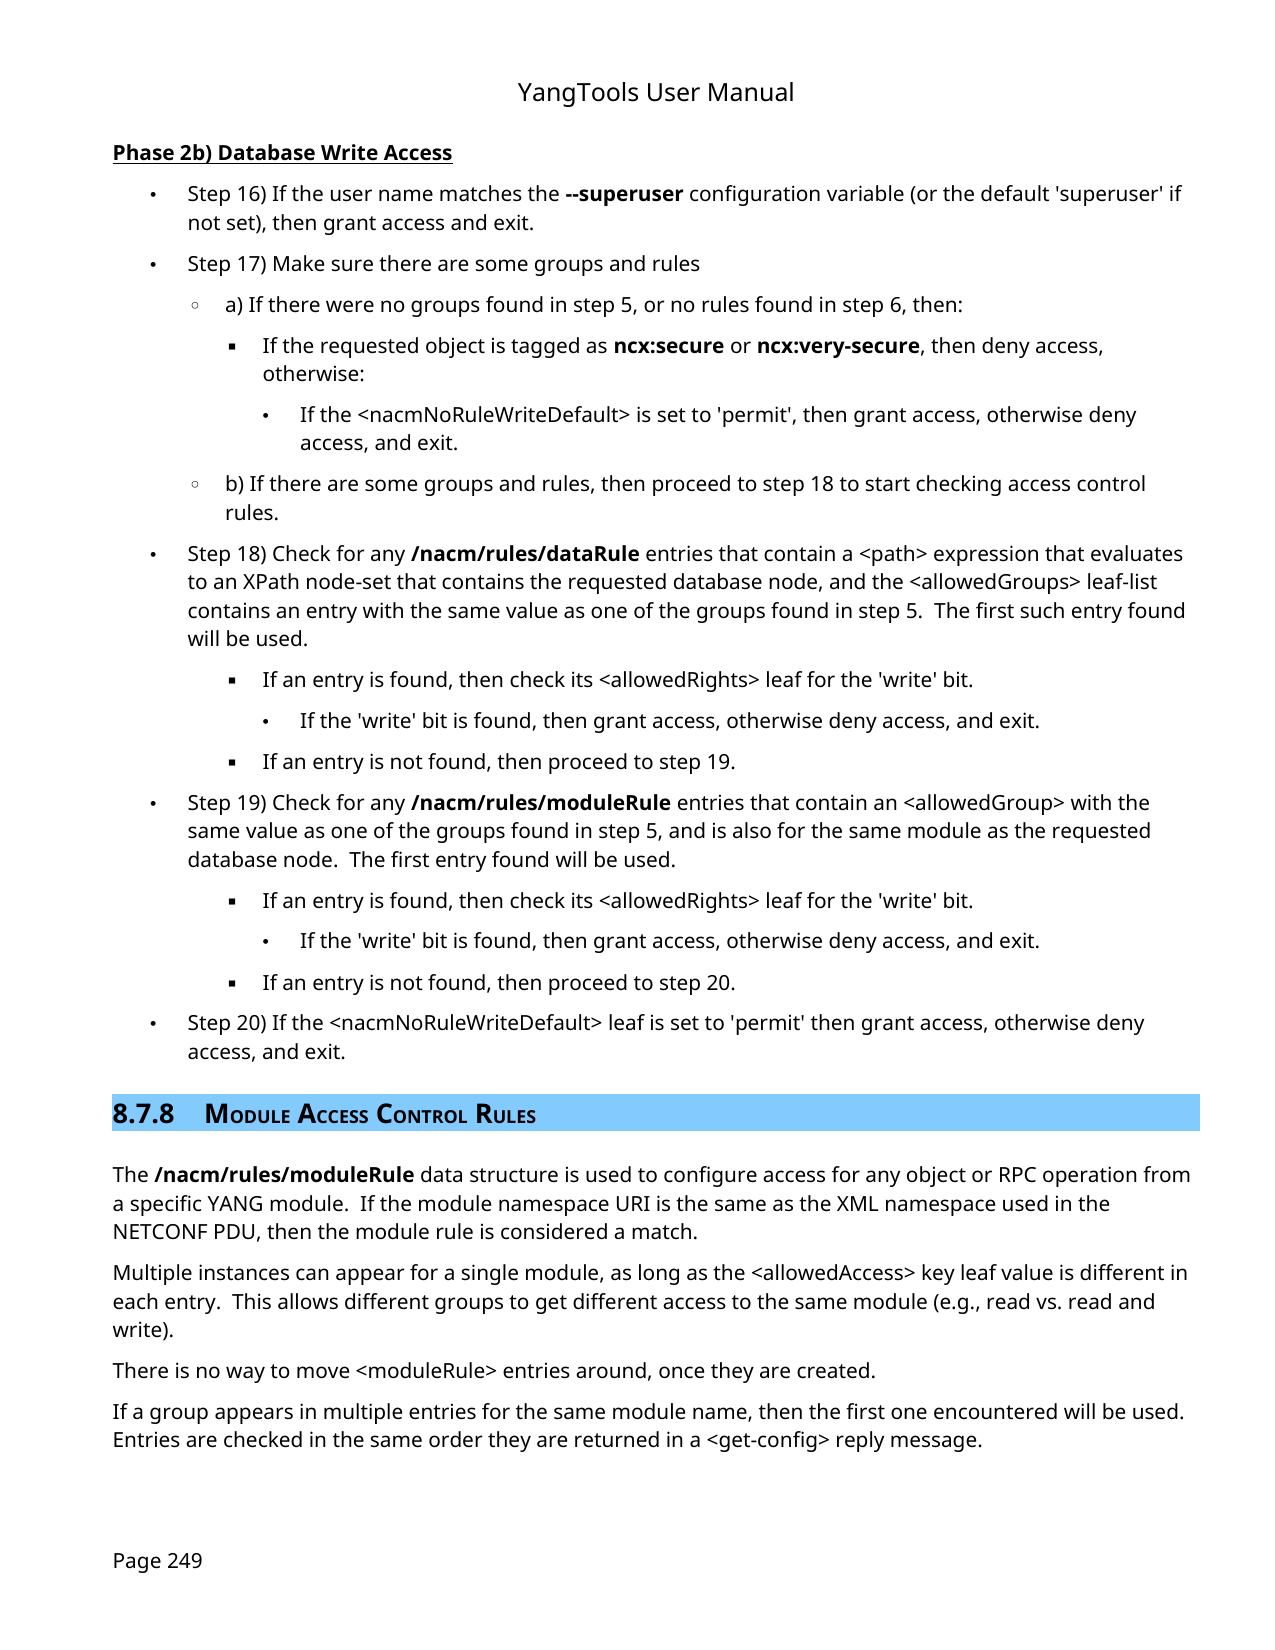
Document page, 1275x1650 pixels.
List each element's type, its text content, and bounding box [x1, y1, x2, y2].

list Step 18) Check for any /nacm/rules/dataRule entries that contain a <path> expression that evaluates to an XPath node-set that contains the requested database node, and the <allowedGroups> leaf-list contains an entry with the same value as one of the groups found in step 5. The first such entry found will be used. [150, 539, 1200, 653]
list If the 'write' bit is found, then grant access, otherwise deny access, and exit. [262, 927, 1200, 955]
text If a group appears in multiple entries for the same module name, then the first one encountered will be used. Entries are checked in the same order they are returned in a <get-config> reply message. [112, 1397, 1200, 1454]
list If the requested object is tagged as ncx:secure or ncx:very-secure, then deny access, otherwise: [225, 331, 1200, 388]
list Step 19) Check for any /nacm/rules/moduleRule entries that contain an <allowedGroup> with the same value as one of the groups found in step 5, and is also for the same module as the requested database node. The first entry found will be used. [150, 788, 1200, 873]
list If an entry is found, then check its <allowedRights> leaf for the 'write' bit. [225, 886, 1200, 914]
text Phase 2b) Database Write Access [112, 138, 1200, 167]
list Step 16) If the user name matches the --superuser configuration variable (or the default 'superuser' if not set), then grant access and exit. [150, 179, 1200, 236]
list Step 17) Make sure there are some groups and rules [150, 249, 1200, 277]
list Step 20) If the <nacmNoRuleWriteDefault> leaf is set to 'permit' then grant access, otherwise deny access, and exit. [150, 1008, 1200, 1065]
text The /nacm/rules/moduleRule data structure is used to configure access for any object or RPC operation from a specific YANG module. If the module namespace URI is the same as the XML namespace used in the NETCONF PDU, then the module rule is considered a match. [112, 1161, 1200, 1246]
list If the <nacmNoRuleWriteDefault> is set to 'permit', then grant access, otherwise deny access, and exit. [262, 400, 1200, 457]
text Multiple instances can appear for a single module, as long as the <allowedAccess> key leaf value is different in each entry. This allows different groups to get different access to the same module (e.g., read vs. read and write). [112, 1258, 1200, 1344]
list If an entry is found, then check its <allowedRights> leaf for the 'write' bit. [225, 665, 1200, 693]
list a) If there were no groups found in step 5, or no rules found in step 6, then: [187, 290, 1200, 318]
list b) If there are some groups and rules, then proceed to step 18 to start checking access control rules. [187, 469, 1200, 526]
list If an entry is not found, then proceed to step 20. [225, 968, 1200, 996]
list If the 'write' bit is found, then grant access, otherwise deny access, and exit. [262, 706, 1200, 734]
text There is no way to move <moduleRule> entries around, once they are created. [112, 1356, 1200, 1385]
list If an entry is not found, then proceed to step 19. [225, 747, 1200, 775]
subtitle Module Access Control Rules [112, 1094, 1200, 1131]
